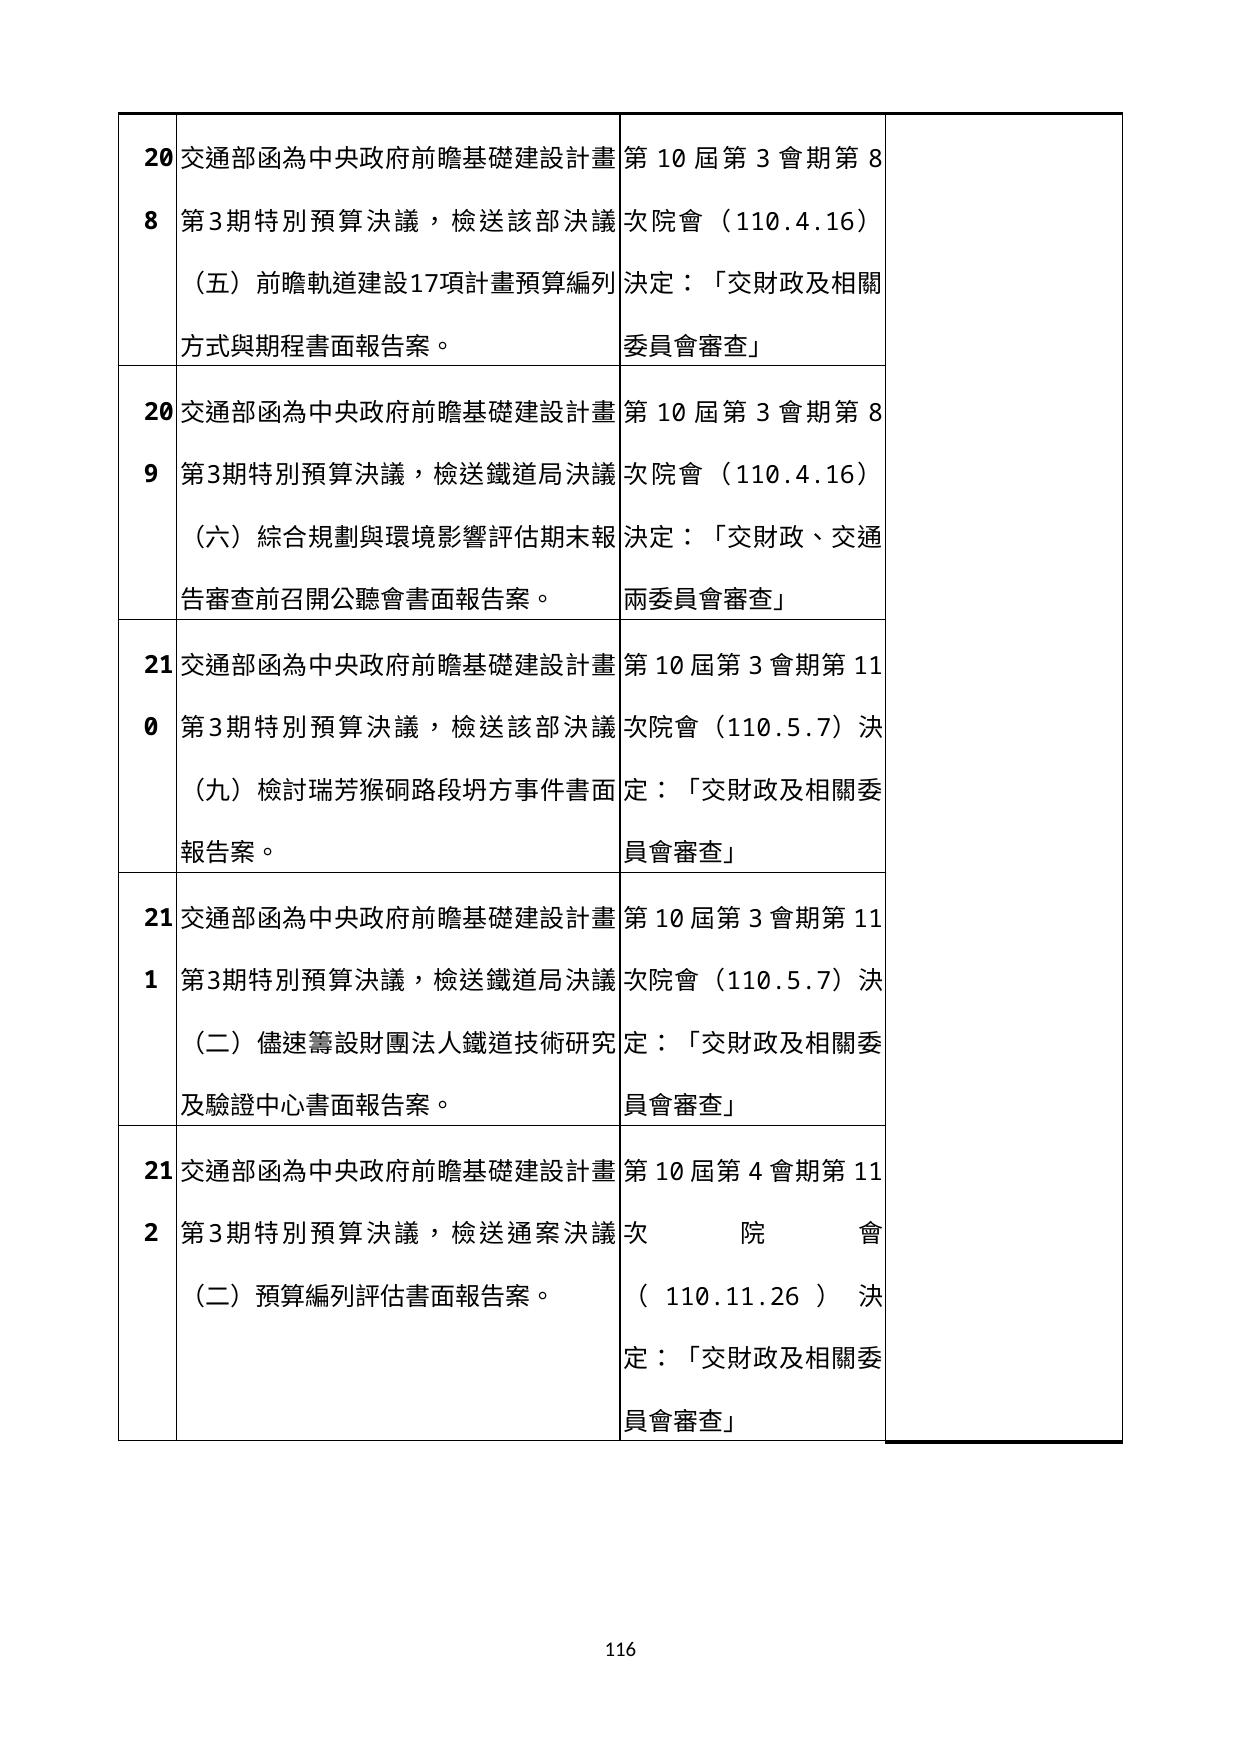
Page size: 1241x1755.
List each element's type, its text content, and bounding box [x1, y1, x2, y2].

table_cell 交通部函為中央政府前瞻基礎建設計畫第3期特別預算決議，檢送該部決議（五）前瞻軌道建設17項計畫預算編列方式與期程書面報告案。 [177, 115, 619, 365]
table_cell [119, 115, 176, 365]
table_cell 第10屆第3會期第8次院會（110.4.16）決定：「交財政、交通兩委員會審查」 [621, 366, 885, 618]
table_cell 第10屆第3會期第8次院會（110.4.16）決定：「交財政及相關委員會審查」 [621, 115, 885, 365]
table_cell [886, 115, 1122, 1440]
table_cell 交通部函為中央政府前瞻基礎建設計畫第3期特別預算決議，檢送通案決議（二）預算編列評估書面報告案。 [177, 1126, 619, 1440]
table_cell 交通部函為中央政府前瞻基礎建設計畫第3期特別預算決議，檢送鐵道局決議（六）綜合規劃與環境影響評估期末報告審查前召開公聽會書面報告案。 [177, 366, 619, 618]
table_cell 第10屆第3會期第11次院會（110.5.7）決定：「交財政及相關委員會審查」 [621, 873, 885, 1125]
table_cell [119, 366, 176, 618]
table_cell [119, 1126, 176, 1440]
table_cell [119, 620, 176, 872]
table_cell 交通部函為中央政府前瞻基礎建設計畫第3期特別預算決議，檢送鐵道局決議（二）儘速籌設財團法人鐵道技術研究及驗證中心書面報告案。 [177, 873, 619, 1125]
table_cell [119, 873, 176, 1125]
table_cell 交通部函為中央政府前瞻基礎建設計畫第3期特別預算決議，檢送該部決議（九）檢討瑞芳猴硐路段坍方事件書面報告案。 [177, 620, 619, 872]
table_cell 第10屆第3會期第11次院會（110.5.7）決定：「交財政及相關委員會審查」 [621, 620, 885, 872]
table_cell 第10屆第4會期第11次院會（110.11.26）決定：「交財政及相關委員會審查」 [621, 1126, 885, 1440]
